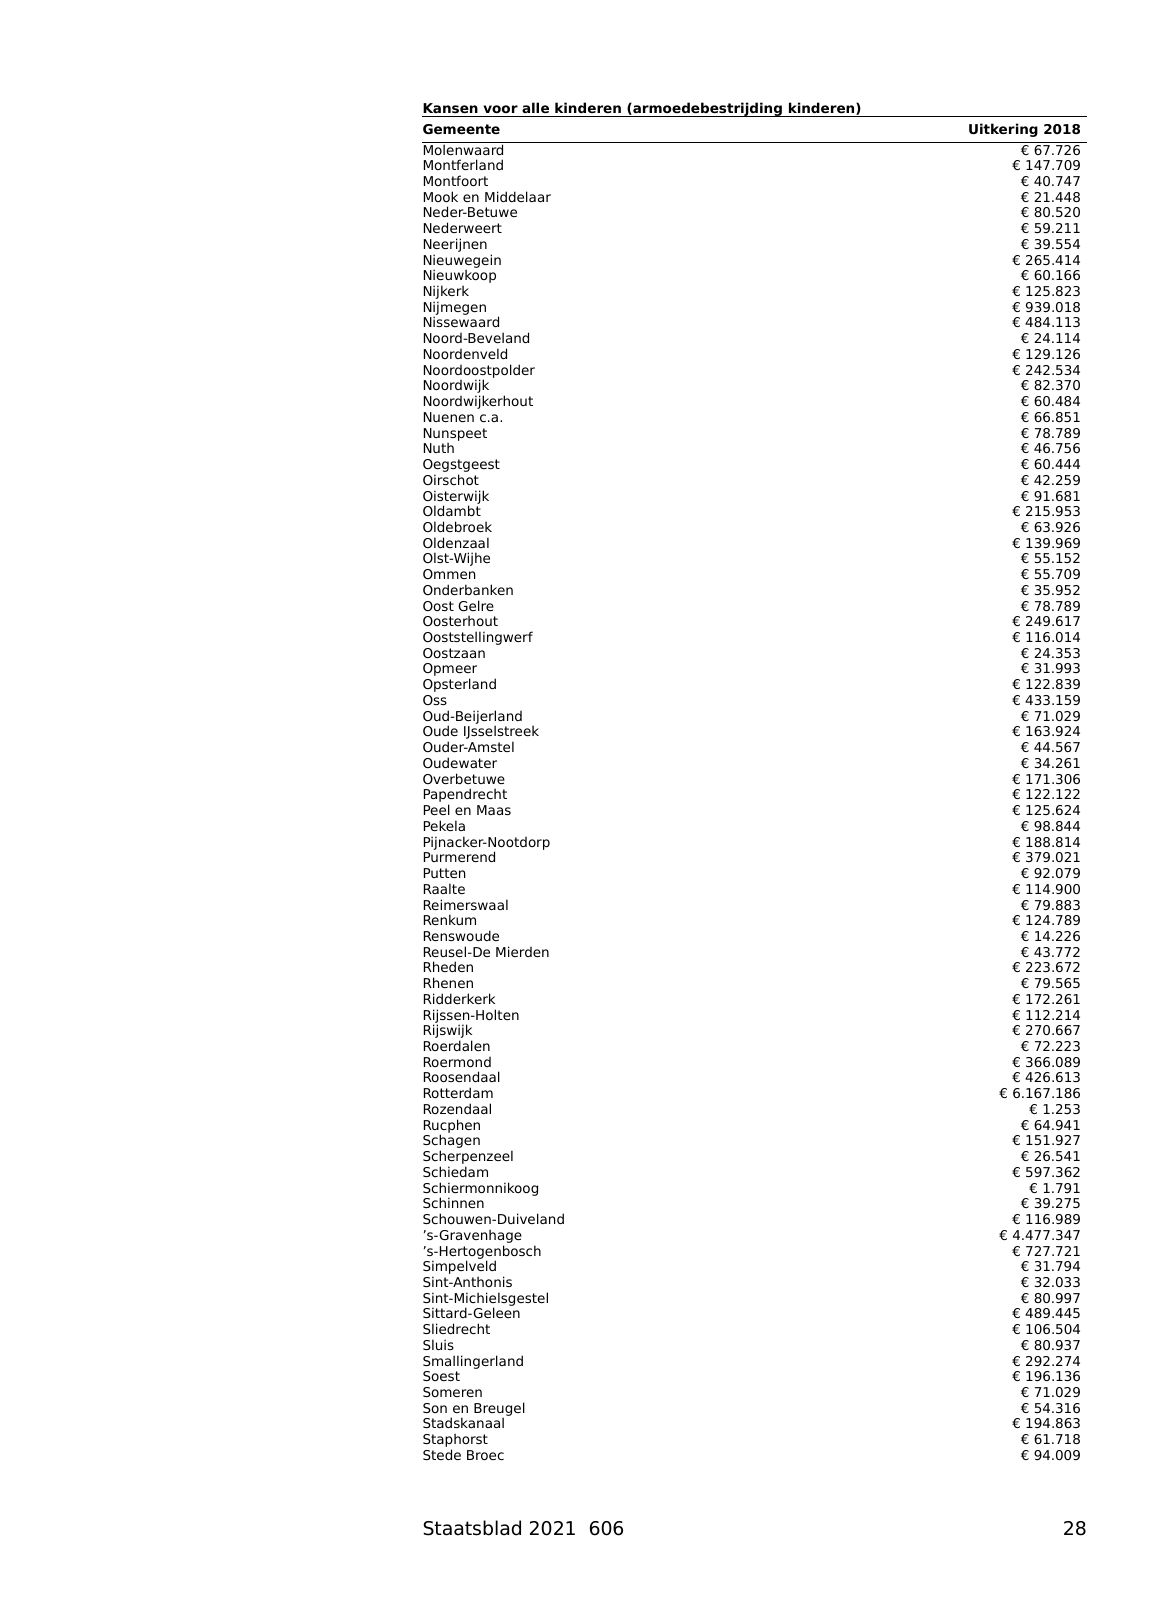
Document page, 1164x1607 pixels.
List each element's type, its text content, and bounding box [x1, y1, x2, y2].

table_cell € 55.152 [863, 551, 1087, 567]
table_cell € 124.789 [863, 913, 1087, 929]
table_cell Nijmegen [422, 300, 862, 315]
table_cell € 265.414 [863, 253, 1087, 268]
table_cell € 172.261 [863, 992, 1087, 1007]
table_cell Nijkerk [422, 284, 862, 299]
table_cell Oud-Beijerland [422, 709, 862, 724]
table_cell € 6.167.186 [863, 1086, 1087, 1102]
table_cell Rozendaal [422, 1102, 862, 1117]
table_cell Oude IJsselstreek [422, 724, 862, 740]
table_cell Ooststellingwerf [422, 630, 862, 646]
table_cell Mook en Middelaar [422, 190, 862, 205]
table_cell € 80.997 [863, 1291, 1087, 1306]
table_cell Roosendaal [422, 1070, 862, 1086]
table_cell Molenwaard [422, 143, 862, 158]
table_cell € 71.029 [863, 1385, 1087, 1401]
table_cell € 151.927 [863, 1133, 1087, 1149]
table_cell € 78.789 [863, 425, 1087, 441]
table_cell € 39.275 [863, 1196, 1087, 1212]
table_cell Opmeer [422, 661, 862, 677]
table_cell € 366.089 [863, 1055, 1087, 1070]
table_cell € 42.259 [863, 473, 1087, 488]
table_cell Sint-Anthonis [422, 1275, 862, 1291]
table_cell Rijssen-Holten [422, 1008, 862, 1023]
table_cell € 34.261 [863, 756, 1087, 771]
table_cell € 35.952 [863, 583, 1087, 598]
table_cell Pekela [422, 819, 862, 834]
table_cell € 122.839 [863, 677, 1087, 693]
table_cell Neerijnen [422, 237, 862, 252]
table_cell € 292.274 [863, 1354, 1087, 1369]
table_cell Montfoort [422, 174, 862, 189]
table_cell Montferland [422, 158, 862, 174]
table_cell € 92.079 [863, 866, 1087, 882]
table_cell € 40.747 [863, 174, 1087, 189]
table_header Kansen voor alle kinderen (armoedebestrijding kinderen) [422, 100, 1087, 116]
table_cell € 14.226 [863, 929, 1087, 944]
table_cell Noordwijk [422, 378, 862, 394]
table_cell € 59.211 [863, 221, 1087, 237]
table_cell € 597.362 [863, 1165, 1087, 1180]
table_cell Sluis [422, 1338, 862, 1353]
table_cell € 939.018 [863, 300, 1087, 315]
table_cell Rhenen [422, 976, 862, 992]
table_cell € 24.353 [863, 646, 1087, 661]
table_cell Oost Gelre [422, 599, 862, 614]
table_cell Reimerswaal [422, 897, 862, 913]
table_cell € 54.316 [863, 1401, 1087, 1416]
table_cell € 433.159 [863, 693, 1087, 708]
table_cell Papendrecht [422, 787, 862, 803]
table_cell Schiermonnikoog [422, 1180, 862, 1196]
table_cell Schouwen-Duiveland [422, 1212, 862, 1228]
table_cell € 242.534 [863, 363, 1087, 378]
table_cell € 44.567 [863, 740, 1087, 756]
table_cell € 194.863 [863, 1416, 1087, 1432]
table_cell € 116.989 [863, 1212, 1087, 1228]
table_cell Simpelveld [422, 1259, 862, 1275]
table_cell € 223.672 [863, 960, 1087, 976]
table_cell € 31.993 [863, 661, 1087, 677]
table_cell € 125.823 [863, 284, 1087, 299]
table_cell € 55.709 [863, 567, 1087, 583]
table_cell Son en Breugel [422, 1401, 862, 1416]
table_cell Opsterland [422, 677, 862, 693]
table_cell € 91.681 [863, 488, 1087, 504]
table_cell € 215.953 [863, 504, 1087, 520]
table_cell € 4.477.347 [863, 1228, 1087, 1243]
table_cell Sliedrecht [422, 1322, 862, 1338]
table_cell € 489.445 [863, 1306, 1087, 1322]
table_cell € 196.136 [863, 1369, 1087, 1385]
table_cell € 80.937 [863, 1338, 1087, 1353]
table_cell Reusel-De Mierden [422, 945, 862, 960]
table_cell € 122.122 [863, 787, 1087, 803]
table_cell Nuth [422, 441, 862, 457]
table_cell Peel en Maas [422, 803, 862, 819]
table_cell € 31.794 [863, 1259, 1087, 1275]
table_cell € 129.126 [863, 347, 1087, 362]
table_cell € 94.009 [863, 1448, 1087, 1463]
table_cell Noord-Beveland [422, 331, 862, 347]
table_cell Roerdalen [422, 1039, 862, 1054]
table_cell € 125.624 [863, 803, 1087, 819]
table_cell Noordenveld [422, 347, 862, 362]
table_cell Rijswijk [422, 1023, 862, 1039]
table_cell € 98.844 [863, 819, 1087, 834]
table_cell € 484.113 [863, 315, 1087, 331]
table_cell Nieuwkoop [422, 268, 862, 284]
table_cell Schagen [422, 1133, 862, 1149]
table_cell Roermond [422, 1055, 862, 1070]
table_cell € 82.370 [863, 378, 1087, 394]
table_cell € 379.021 [863, 850, 1087, 866]
table_cell Raalte [422, 882, 862, 897]
table_cell Neder-Betuwe [422, 205, 862, 221]
table_cell Staphorst [422, 1432, 862, 1448]
table_cell € 80.520 [863, 205, 1087, 221]
table_cell Sint-Michielsgestel [422, 1291, 862, 1306]
table_cell Stede Broec [422, 1448, 862, 1463]
table_cell Oldambt [422, 504, 862, 520]
table_cell € 60.484 [863, 394, 1087, 410]
table_cell Ouder-Amstel [422, 740, 862, 756]
table_cell € 270.667 [863, 1023, 1087, 1039]
table_cell € 26.541 [863, 1149, 1087, 1165]
table_cell € 426.613 [863, 1070, 1087, 1086]
table_cell Oosterhout [422, 614, 862, 630]
table_cell Sittard-Geleen [422, 1306, 862, 1322]
table_cell Noordoostpolder [422, 363, 862, 378]
table_cell Rotterdam [422, 1086, 862, 1102]
table_cell € 139.969 [863, 536, 1087, 551]
table_cell € 71.029 [863, 709, 1087, 724]
table_cell € 1.791 [863, 1180, 1087, 1196]
table_cell Nederweert [422, 221, 862, 237]
table_cell € 79.565 [863, 976, 1087, 992]
table_cell Oisterwijk [422, 488, 862, 504]
table_cell Nissewaard [422, 315, 862, 331]
table_cell Onderbanken [422, 583, 862, 598]
table_cell Uitkering 2018 [863, 117, 1087, 142]
table_cell Putten [422, 866, 862, 882]
table_cell € 116.014 [863, 630, 1087, 646]
table_cell € 114.900 [863, 882, 1087, 897]
table_cell Soest [422, 1369, 862, 1385]
table_cell € 79.883 [863, 897, 1087, 913]
table_cell Oudewater [422, 756, 862, 771]
table_cell € 112.214 [863, 1008, 1087, 1023]
table_cell € 1.253 [863, 1102, 1087, 1117]
table_cell € 72.223 [863, 1039, 1087, 1054]
table_cell Oostzaan [422, 646, 862, 661]
table_cell € 66.851 [863, 410, 1087, 425]
table_cell € 78.789 [863, 599, 1087, 614]
table_cell € 163.924 [863, 724, 1087, 740]
table_cell € 61.718 [863, 1432, 1087, 1448]
table_cell Rheden [422, 960, 862, 976]
table_cell ’s-Gravenhage [422, 1228, 862, 1243]
table_cell Oegstgeest [422, 457, 862, 473]
table_cell € 24.114 [863, 331, 1087, 347]
table_cell Overbetuwe [422, 771, 862, 787]
table_cell € 64.941 [863, 1118, 1087, 1133]
table_cell Ridderkerk [422, 992, 862, 1007]
table_cell € 46.756 [863, 441, 1087, 457]
table_cell Scherpenzeel [422, 1149, 862, 1165]
table_cell Oldebroek [422, 520, 862, 536]
table_cell Gemeente [422, 117, 862, 142]
table_cell Renswoude [422, 929, 862, 944]
table_cell Rucphen [422, 1118, 862, 1133]
table_cell Nieuwegein [422, 253, 862, 268]
table_cell Noordwijkerhout [422, 394, 862, 410]
table_cell € 67.726 [863, 143, 1087, 158]
table_cell € 106.504 [863, 1322, 1087, 1338]
table_cell Stadskanaal [422, 1416, 862, 1432]
table_cell Olst-Wijhe [422, 551, 862, 567]
table_cell € 32.033 [863, 1275, 1087, 1291]
table_cell € 727.721 [863, 1243, 1087, 1259]
table_cell € 60.444 [863, 457, 1087, 473]
table_cell Schiedam [422, 1165, 862, 1180]
table_cell ’s-Hertogenbosch [422, 1243, 862, 1259]
table_cell € 43.772 [863, 945, 1087, 960]
table_cell Purmerend [422, 850, 862, 866]
table_cell Someren [422, 1385, 862, 1401]
table_cell Oldenzaal [422, 536, 862, 551]
table_cell € 39.554 [863, 237, 1087, 252]
table_cell € 21.448 [863, 190, 1087, 205]
table_cell Oirschot [422, 473, 862, 488]
table_cell Nunspeet [422, 425, 862, 441]
table_cell € 60.166 [863, 268, 1087, 284]
table_cell € 249.617 [863, 614, 1087, 630]
table_cell € 63.926 [863, 520, 1087, 536]
table_cell Renkum [422, 913, 862, 929]
table_cell € 171.306 [863, 771, 1087, 787]
table_cell Oss [422, 693, 862, 708]
table_cell Pijnacker-Nootdorp [422, 834, 862, 850]
table_cell € 188.814 [863, 834, 1087, 850]
table_cell Schinnen [422, 1196, 862, 1212]
table_cell Nuenen c.a. [422, 410, 862, 425]
table_cell Smallingerland [422, 1354, 862, 1369]
table_cell € 147.709 [863, 158, 1087, 174]
table_cell Ommen [422, 567, 862, 583]
